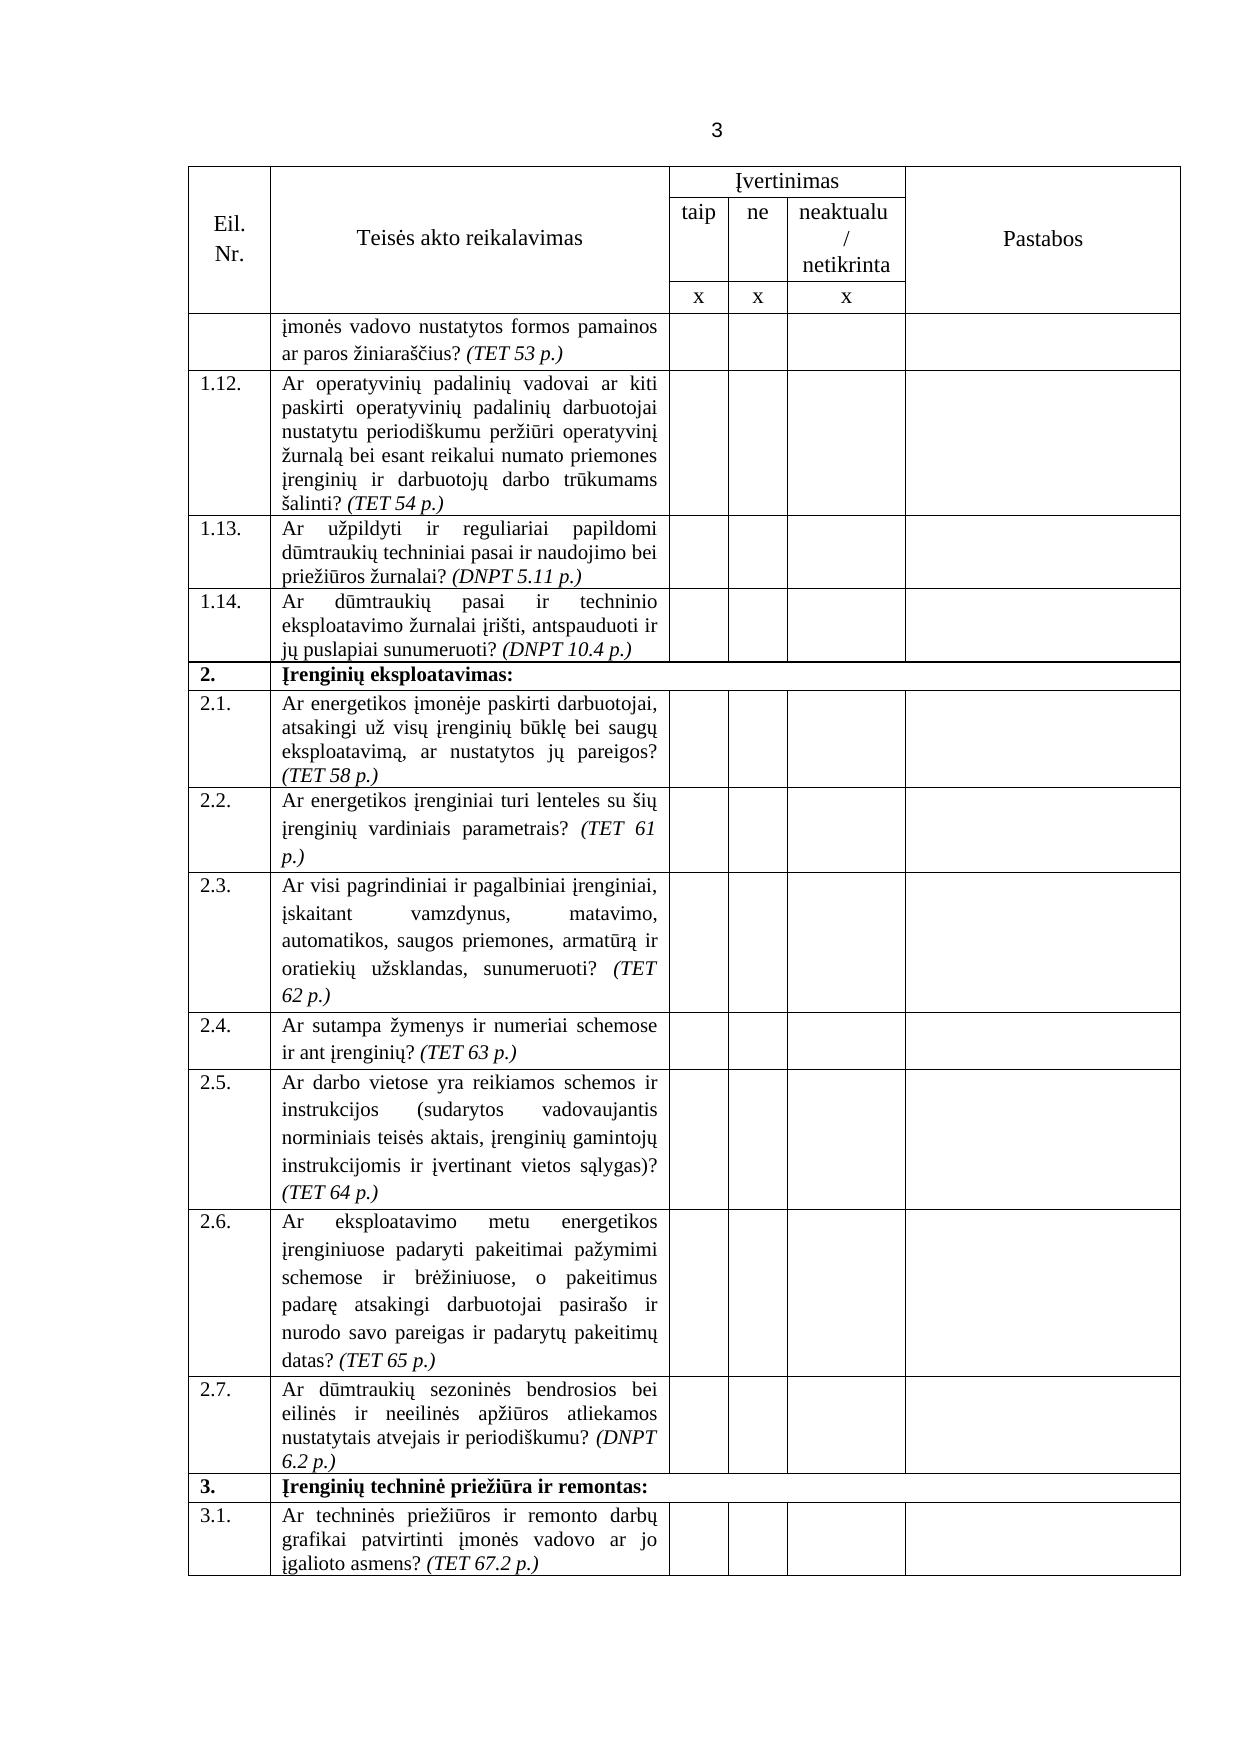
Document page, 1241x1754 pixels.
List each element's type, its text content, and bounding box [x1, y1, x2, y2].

table_cell [670, 788, 728, 872]
table_cell Ar užpildyti ir reguliariai papildomi dūmtraukių techniniai pasai ir naudojimo bei priežiūros žurnalai? (DNPT 5.11 p.) [271, 516, 669, 588]
table_cell x [729, 282, 787, 312]
table_cell [906, 1377, 1180, 1473]
table_cell 1.14. [189, 589, 270, 661]
table_cell Ar sutampa žymenys ir numeriai schemose ir ant įrenginių? (TET 63 p.) [271, 1013, 669, 1069]
table_cell [670, 691, 728, 787]
table_cell [189, 314, 270, 369]
table_cell [729, 873, 787, 1012]
table_cell Ar eksploatavimo metu energetikos įrenginiuose padaryti pakeitimai pažymimi schemose ir brėžiniuose, o pakeitimus padarę atsakingi darbuotojai pasirašo ir nurodo savo pareigas ir padarytų pakeitimų datas? (TET 65 p.) [271, 1210, 669, 1376]
table_cell [670, 589, 728, 661]
table_cell [788, 589, 905, 661]
table_cell įmonės vadovo nustatytos formos pamainos ar paros žiniaraščius? (TET 53 p.) [271, 314, 669, 369]
table_cell [788, 1210, 905, 1376]
table_cell [788, 371, 905, 515]
table_cell 2.5. [189, 1070, 270, 1208]
table_cell [670, 1210, 728, 1376]
table_cell [729, 1210, 787, 1376]
table_cell [729, 691, 787, 787]
table_cell Ar energetikos įmonėje paskirti darbuotojai, atsakingi už visų įrenginių būklę bei saugų eksploatavimą, ar nustatytos jų pareigos? (TET 58 p.) [271, 691, 669, 787]
table_cell 1.13. [189, 516, 270, 588]
table_cell [729, 1503, 787, 1575]
table_cell 2.3. [189, 873, 270, 1012]
table_cell [729, 1377, 787, 1473]
table_cell [788, 1377, 905, 1473]
table_cell Ar techninės priežiūros ir remonto darbų grafikai patvirtinti įmonės vadovo ar jo įgalioto asmens? (TET 67.2 p.) [271, 1503, 669, 1575]
table_cell [788, 314, 905, 369]
table_cell [670, 1070, 728, 1208]
table_cell [906, 1013, 1180, 1069]
table_cell [788, 1070, 905, 1208]
table_cell [906, 873, 1180, 1012]
table_cell 1.12. [189, 371, 270, 515]
table_cell taip [670, 198, 728, 281]
table_header Teisės akto reikalavimas [271, 167, 669, 312]
table_cell [729, 371, 787, 515]
table_cell 2.6. [189, 1210, 270, 1376]
table_cell x [788, 282, 905, 312]
table_header Pastabos [906, 167, 1180, 312]
table_cell [906, 314, 1180, 369]
table_cell [670, 1377, 728, 1473]
table_cell [906, 788, 1180, 872]
table_cell 2.1. [189, 691, 270, 787]
table_cell 2.2. [189, 788, 270, 872]
table_cell [906, 516, 1180, 588]
table_cell Įrenginių eksploatavimas: [271, 663, 1180, 690]
table_cell [906, 371, 1180, 515]
table_cell 2. [189, 663, 270, 690]
table_cell ne [729, 198, 787, 281]
table_header Eil. Nr. [189, 167, 270, 312]
table_cell Ar operatyvinių padalinių vadovai ar kiti paskirti operatyvinių padalinių darbuotojai nustatytu periodiškumu peržiūri operatyvinį žurnalą bei esant reikalui numato priemones įrenginių ir darbuotojų darbo trūkumams šalinti? (TET 54 p.) [271, 371, 669, 515]
table_cell [729, 1013, 787, 1069]
table_cell [788, 1503, 905, 1575]
table_cell neaktualu / netikrinta [788, 198, 905, 281]
table_cell Ar darbo vietose yra reikiamos schemos ir instrukcijos (sudarytos vadovaujantis norminiais teisės aktais, įrenginių gamintojų instrukcijomis ir įvertinant vietos sąlygas)? (TET 64 p.) [271, 1070, 669, 1208]
table_cell [670, 1503, 728, 1575]
table_cell Ar energetikos įrenginiai turi lenteles su šių įrenginių vardiniais parametrais? (TET 61 p.) [271, 788, 669, 872]
table_cell [788, 1013, 905, 1069]
table_cell [729, 516, 787, 588]
table_cell [906, 691, 1180, 787]
table_cell [729, 314, 787, 369]
table_cell Ar dūmtraukių pasai ir techninio eksploatavimo žurnalai įrišti, antspauduoti ir jų puslapiai sunumeruoti? (DNPT 10.4 p.) [271, 589, 669, 661]
table_cell 2.4. [189, 1013, 270, 1069]
table_cell 3.1. [189, 1503, 270, 1575]
table_cell [906, 1210, 1180, 1376]
table_cell [788, 873, 905, 1012]
table_cell [670, 873, 728, 1012]
table_cell [670, 371, 728, 515]
table_cell [729, 788, 787, 872]
table_cell [906, 1503, 1180, 1575]
table_header Įvertinimas [670, 167, 905, 197]
table_cell [788, 691, 905, 787]
table_cell [788, 788, 905, 872]
table_cell Įrenginių techninė priežiūra ir remontas: [271, 1474, 1180, 1502]
table_cell [729, 589, 787, 661]
table_cell Ar dūmtraukių sezoninės bendrosios bei eilinės ir neeilinės apžiūros atliekamos nustatytais atvejais ir periodiškumu? (DNPT 6.2 p.) [271, 1377, 669, 1473]
table_cell [729, 1070, 787, 1208]
table_cell [670, 1013, 728, 1069]
table_cell [906, 1070, 1180, 1208]
table_cell 3. [189, 1474, 270, 1502]
table_cell [788, 516, 905, 588]
table_cell 2.7. [189, 1377, 270, 1473]
table_cell [670, 314, 728, 369]
table_cell [906, 589, 1180, 661]
table_cell Ar visi pagrindiniai ir pagalbiniai įrenginiai, įskaitant vamzdynus, matavimo, automatikos, saugos priemones, armatūrą ir oratiekių užsklandas, sunumeruoti? (TET 62 p.) [271, 873, 669, 1012]
table_cell x [670, 282, 728, 312]
table_cell [670, 516, 728, 588]
